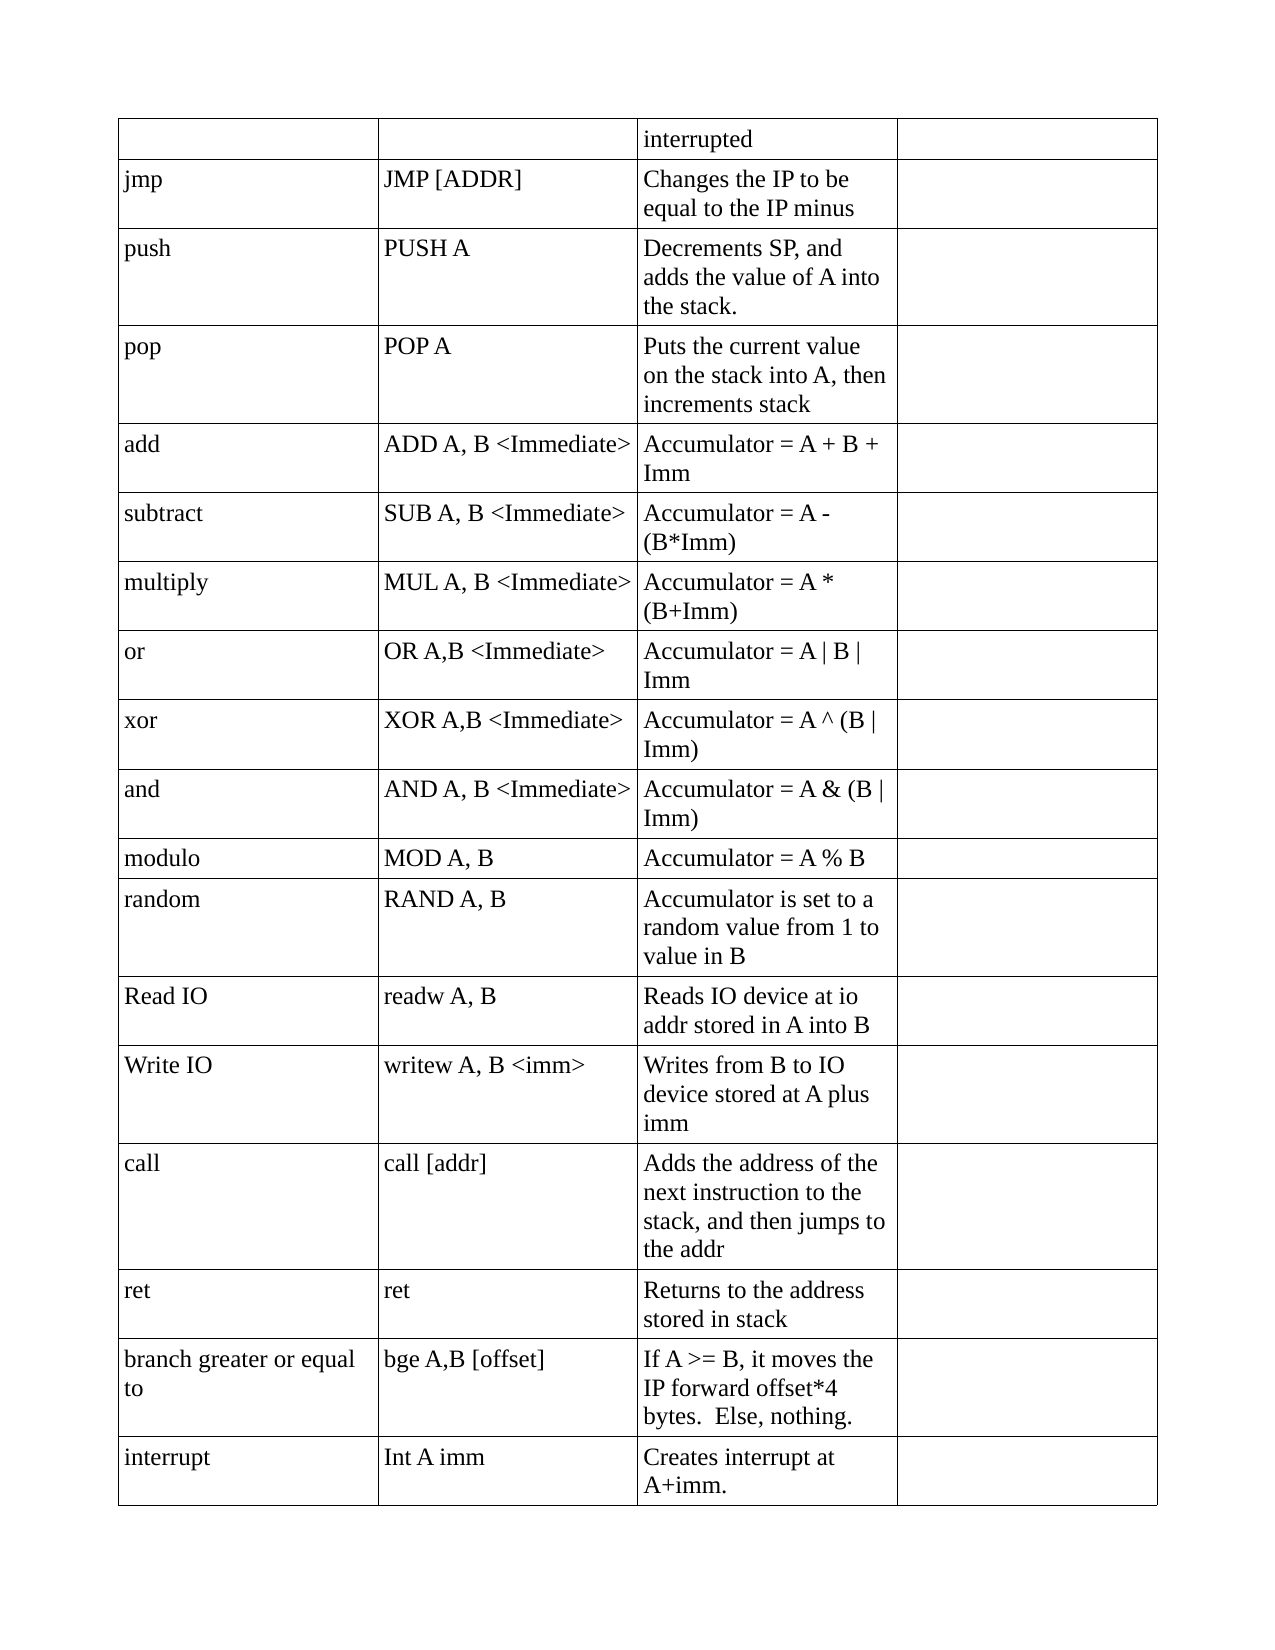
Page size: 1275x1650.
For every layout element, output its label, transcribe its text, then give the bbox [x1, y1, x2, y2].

table_cell [119, 119, 378, 158]
table_cell [898, 1046, 1157, 1142]
table_cell xor [119, 700, 378, 768]
table_cell add [119, 424, 378, 492]
table_cell MOD A, B [379, 839, 637, 878]
table_cell If A >= B, it moves the IP forward offset*4 bytes. Else, nothing. [638, 1339, 897, 1436]
table_cell SUB A, B <Immediate> [379, 493, 637, 561]
table_cell call [119, 1144, 378, 1269]
table_cell call [addr] [379, 1144, 637, 1269]
table_cell PUSH A [379, 229, 637, 325]
table_cell Accumulator = A | B | Imm [638, 631, 897, 699]
table_cell pop [119, 326, 378, 423]
table_cell ret [379, 1270, 637, 1338]
table_cell Puts the current value on the stack into A, then increments stack [638, 326, 897, 423]
table_cell Int A imm [379, 1437, 637, 1505]
table_cell [898, 562, 1157, 630]
table_cell RAND A, B [379, 879, 637, 976]
table_cell branch greater or equal to [119, 1339, 378, 1436]
table_cell [898, 1144, 1157, 1269]
table_cell or [119, 631, 378, 699]
table_cell Creates interrupt at A+imm. [638, 1437, 897, 1505]
table_cell and [119, 770, 378, 837]
table_cell push [119, 229, 378, 325]
table_cell random [119, 879, 378, 976]
table_cell [379, 119, 637, 158]
table_cell AND A, B <Immediate> [379, 770, 637, 837]
table_cell [898, 1270, 1157, 1338]
table_cell Decrements SP, and adds the value of A into the stack. [638, 229, 897, 325]
table_cell OR A,B <Immediate> [379, 631, 637, 699]
table_cell Writes from B to IO device stored at A plus imm [638, 1046, 897, 1142]
table_cell modulo [119, 839, 378, 878]
table_cell [898, 1437, 1157, 1505]
table_cell writew A, B <imm> [379, 1046, 637, 1142]
table_cell Accumulator = A * (B+Imm) [638, 562, 897, 630]
table_cell [898, 1339, 1157, 1436]
table_cell subtract [119, 493, 378, 561]
table_cell MUL A, B <Immediate> [379, 562, 637, 630]
table_cell Accumulator = A + B + Imm [638, 424, 897, 492]
table_cell Accumulator = A % B [638, 839, 897, 878]
table_cell Accumulator = A - (B*Imm) [638, 493, 897, 561]
table_cell [898, 229, 1157, 325]
table_cell bge A,B [offset] [379, 1339, 637, 1436]
table_cell [898, 631, 1157, 699]
table_cell [898, 424, 1157, 492]
table_cell [898, 119, 1157, 158]
table_cell POP A [379, 326, 637, 423]
table_cell Accumulator is set to a random value from 1 to value in B [638, 879, 897, 976]
table_cell Accumulator = A ^ (B | Imm) [638, 700, 897, 768]
table_cell [898, 160, 1157, 227]
table_cell Changes the IP to be equal to the IP minus [638, 160, 897, 227]
table_cell [898, 977, 1157, 1045]
table_cell jmp [119, 160, 378, 227]
table_cell JMP [ADDR] [379, 160, 637, 227]
table_cell Accumulator = A & (B | Imm) [638, 770, 897, 837]
table_cell [898, 770, 1157, 837]
table_cell [898, 879, 1157, 976]
table_cell Reads IO device at io addr stored in A into B [638, 977, 897, 1045]
table_cell [898, 700, 1157, 768]
table_cell [898, 839, 1157, 878]
table_cell interrupted [638, 119, 897, 158]
table_cell [898, 326, 1157, 423]
table_cell readw A, B [379, 977, 637, 1045]
table_cell ret [119, 1270, 378, 1338]
table_cell interrupt [119, 1437, 378, 1505]
table_cell ADD A, B <Immediate> [379, 424, 637, 492]
table_cell Adds the address of the next instruction to the stack, and then jumps to the addr [638, 1144, 897, 1269]
table_cell XOR A,B <Immediate> [379, 700, 637, 768]
table_cell [898, 493, 1157, 561]
table_cell Read IO [119, 977, 378, 1045]
table_cell Write IO [119, 1046, 378, 1142]
table_cell Returns to the address stored in stack [638, 1270, 897, 1338]
table_cell multiply [119, 562, 378, 630]
